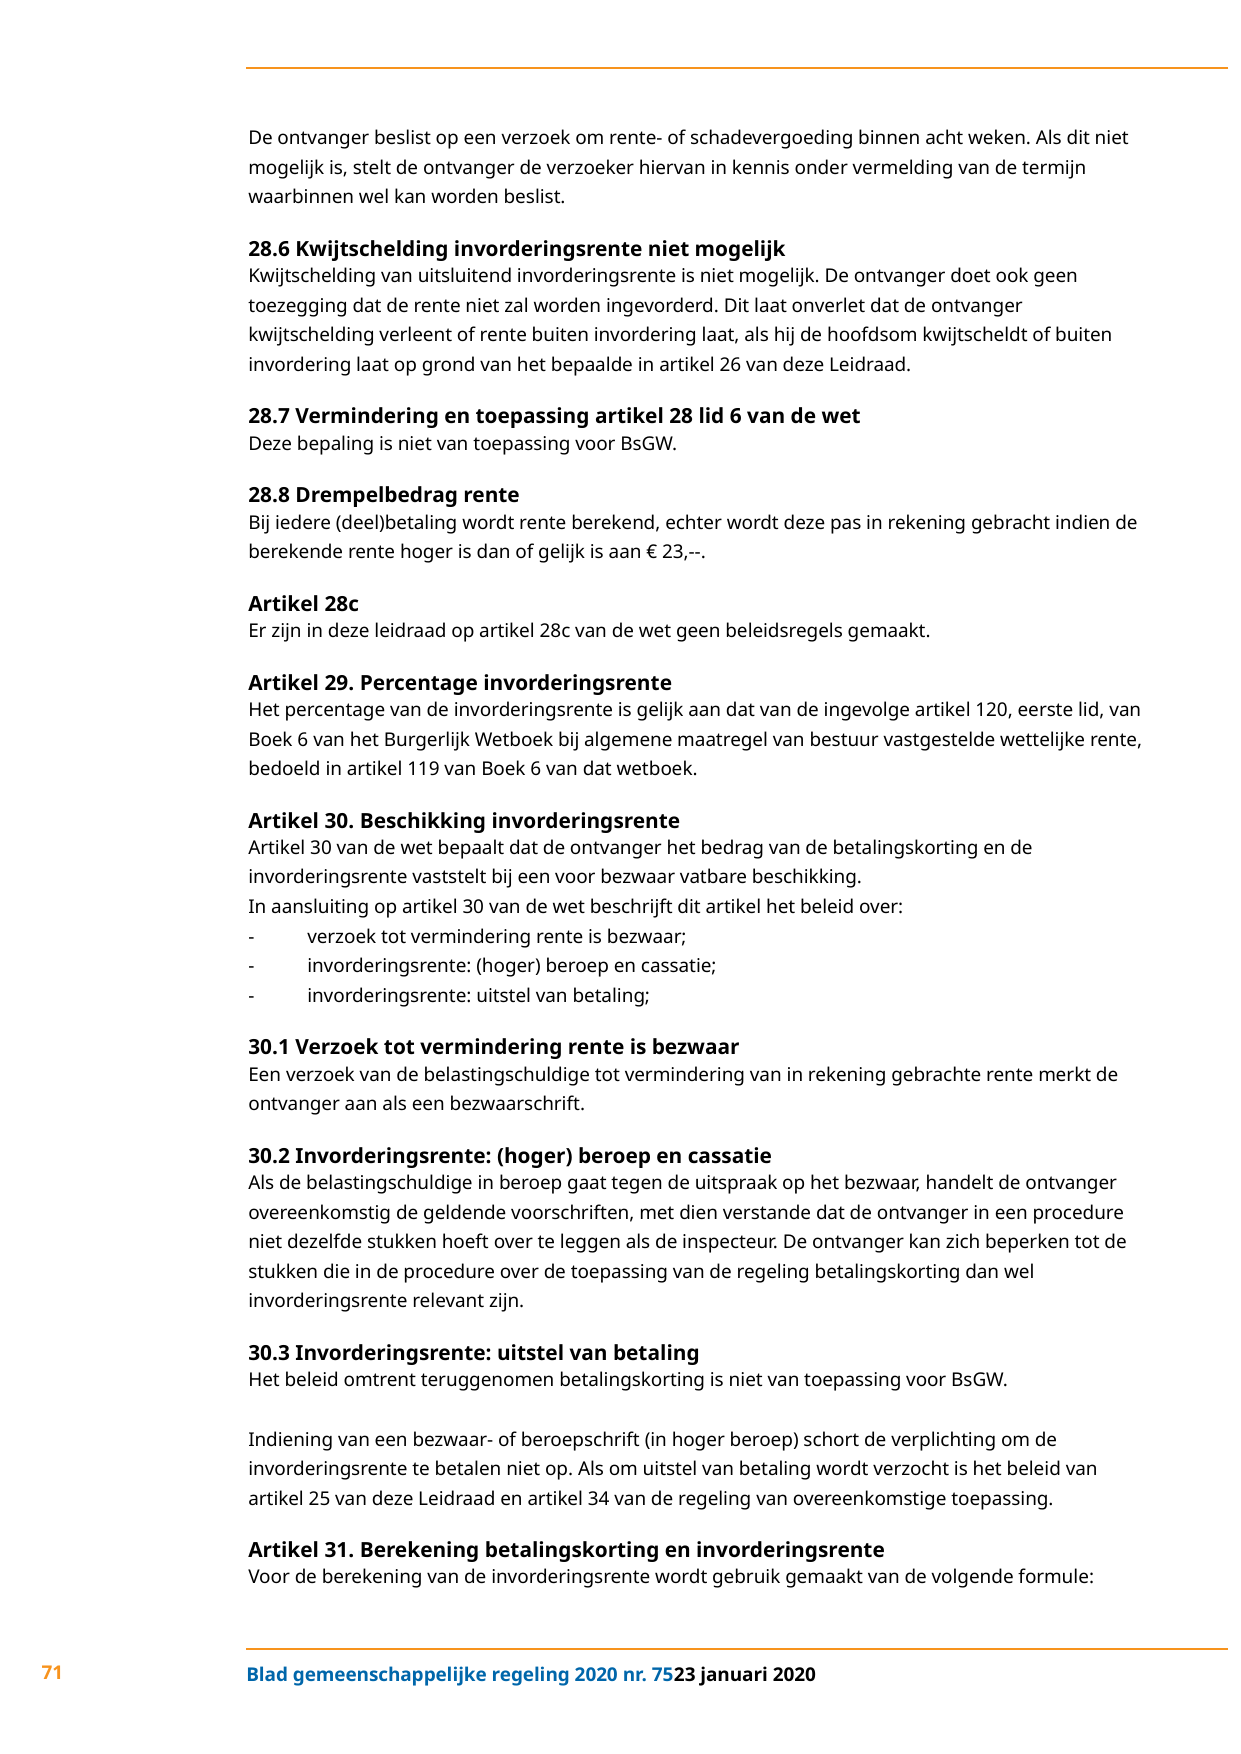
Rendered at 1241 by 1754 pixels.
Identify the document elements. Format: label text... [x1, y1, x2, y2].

text Artikel 28c [248, 589, 1152, 617]
text Artikel 30 van de wet bepaalt dat de ontvanger het bedrag van de betalingskorting en de invorderingsrente vaststelt bij een voor bezwaar vatbare beschikking. [248, 834, 1152, 889]
list verzoek tot vermindering rente is bezwaar; [248, 923, 1152, 949]
list invorderingsrente: uitstel van betaling; [248, 982, 1152, 1008]
picture [41, 47, 231, 172]
text In aansluiting op artikel 30 van de wet beschrijft dit artikel het beleid over: [248, 893, 1152, 919]
text Artikel 30. Beschikking invorderingsrente [248, 806, 1152, 834]
text 28.7 Vermindering en toepassing artikel 28 lid 6 van de wet [248, 402, 1152, 430]
text Bij iedere (deel)betaling wordt rente berekend, echter wordt deze pas in rekening gebracht indien de berekende rente hoger is dan of gelijk is aan € 23,--. [248, 509, 1152, 564]
text Voor de berekening van de invorderingsrente wordt gebruik gemaakt van de volgende formule: [248, 1564, 1152, 1589]
text 28.8 Drempelbedrag rente [248, 480, 1152, 509]
text 30.2 Invorderingsrente: (hoger) beroep en cassatie [248, 1141, 1152, 1169]
text Het beleid omtrent teruggenomen betalingskorting is niet van toepassing voor BsGW. [248, 1367, 1152, 1392]
list invorderingsrente: (hoger) beroep en cassatie; [248, 952, 1152, 978]
text 28.6 Kwijtschelding invorderingsrente niet mogelijk [248, 234, 1152, 262]
text Het percentage van de invorderingsrente is gelijk aan dat van de ingevolge artikel 120, eerste lid, van Boek 6 van het Burgerlijk Wetboek bij algemene maatregel van bestuur vastgestelde wettelijke rente, bedoeld in artikel 119 van Boek 6 van dat wetboek. [248, 696, 1152, 781]
text De ontvanger beslist op een verzoek om rente- of schadevergoeding binnen acht weken. Als dit niet mogelijk is, stelt de ontvanger de verzoeker hiervan in kennis onder vermelding van de termijn waarbinnen wel kan worden beslist. [248, 124, 1152, 209]
text Artikel 31. Berekening betalingskorting en invorderingsrente [248, 1535, 1152, 1564]
text Als de belastingschuldige in beroep gaat tegen de uitspraak op het bezwaar, handelt de ontvanger overeenkomstig de geldende voorschriften, met dien verstande dat de ontvanger in een procedure niet dezelfde stukken hoeft over te leggen als de inspecteur. De ontvanger kan zich beperken tot de stukken die in de procedure over de toepassing van de regeling betalingskorting dan wel invorderingsrente relevant zijn. [248, 1169, 1152, 1313]
text Indiening van een bezwaar- of beroepschrift (in hoger beroep) schort de verplichting om de invorderingsrente te betalen niet op. Als om uitstel van betaling wordt verzocht is het beleid van artikel 25 van deze Leidraad en artikel 34 van de regeling van overeenkomstige toepassing. [248, 1426, 1152, 1511]
text Deze bepaling is niet van toepassing voor BsGW. [248, 430, 1152, 456]
text Een verzoek van de belastingschuldige tot vermindering van in rekening gebrachte rente merkt de ontvanger aan als een bezwaarschrift. [248, 1061, 1152, 1116]
text Er zijn in deze leidraad op artikel 28c van de wet geen beleidsregels gemaakt. [248, 617, 1152, 643]
text Artikel 29. Percentage invorderingsrente [248, 668, 1152, 696]
text 30.1 Verzoek tot vermindering rente is bezwaar [248, 1032, 1152, 1061]
text 30.3 Invorderingsrente: uitstel van betaling [248, 1338, 1152, 1367]
text Kwijtschelding van uitsluitend invorderingsrente is niet mogelijk. De ontvanger doet ook geen toezegging dat de rente niet zal worden ingevorderd. Dit laat onverlet dat de ontvanger kwijtschelding verleent of rente buiten invordering laat, als hij de hoofdsom kwijtscheldt of buiten invordering laat op grond van het bepaalde in artikel 26 van deze Leidraad. [248, 262, 1152, 377]
